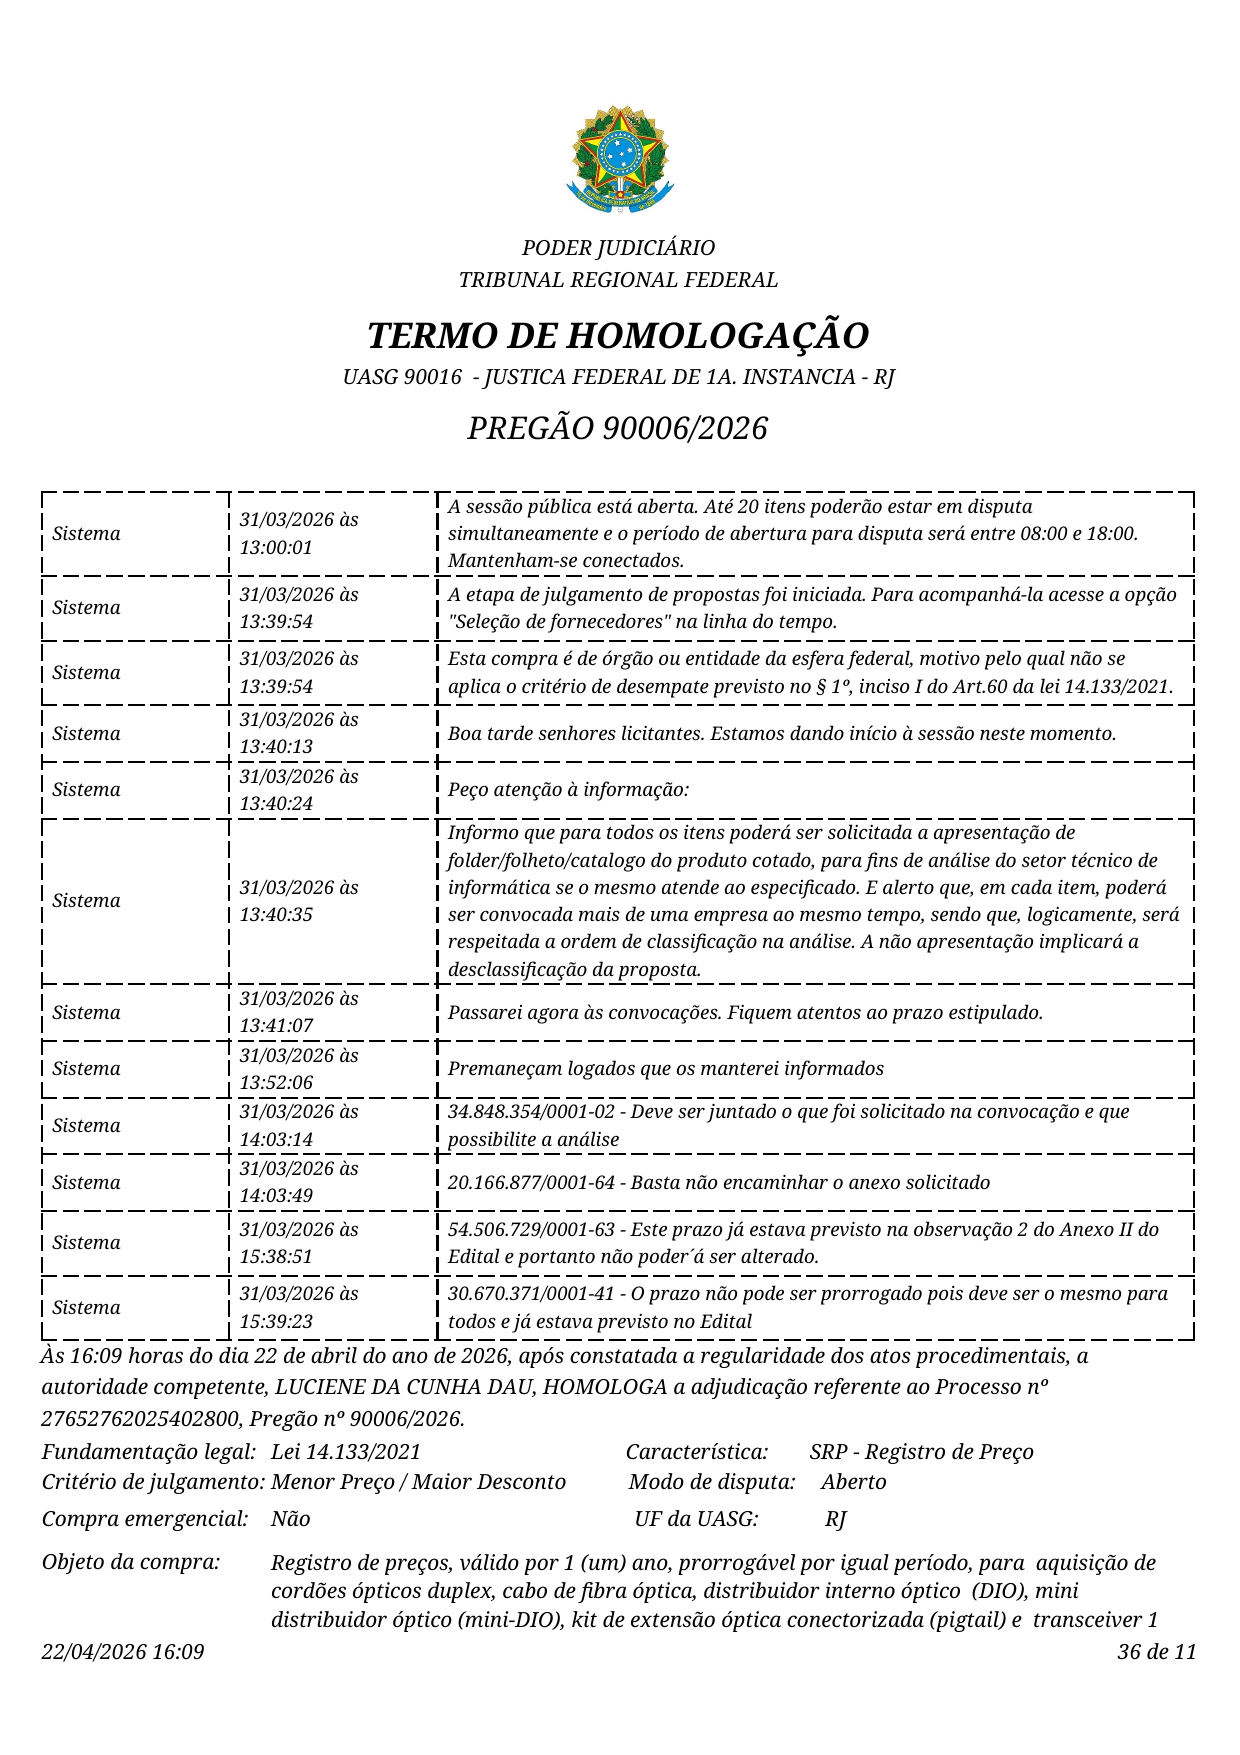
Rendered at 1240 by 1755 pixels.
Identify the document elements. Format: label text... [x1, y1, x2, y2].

table_cell Boa tarde senhores licitantes. Estamos dando início à sessão neste momento. [438, 704, 1194, 761]
subtitle PREGÃO 90006/2026 [42, 406, 1198, 449]
table_cell Sistema [42, 640, 229, 704]
table_cell Esta compra é de órgão ou entidade da esfera federal, motivo pelo qual não se aplica o critério de desempate previsto no § 1º, inciso I do Art.60 da lei 14.133/2021. [438, 640, 1194, 704]
table_cell 31/03/2026 às 15:38:51 [229, 1210, 437, 1274]
table_header Sistema [42, 491, 229, 575]
table_cell Sistema [42, 1040, 229, 1097]
text PODER JUDICIÁRIO [42, 233, 1198, 261]
table_cell 54.506.729/0001-63 - Este prazo já estava previsto na observação 2 do Anexo II do Edital e portanto não poder´á ser alterado. [438, 1210, 1194, 1274]
table_cell 31/03/2026 às 13:39:54 [229, 640, 437, 704]
table_cell Passarei agora às convocações. Fiquem atentos ao prazo estipulado. [438, 983, 1194, 1040]
text TRIBUNAL REGIONAL FEDERAL [42, 265, 1198, 293]
table_cell A etapa de julgamento de propostas foi iniciada. Para acompanhá-la acesse a opção "Seleção de fornecedores" na linha do tempo. [438, 575, 1194, 639]
table_cell 31/03/2026 às 14:03:14 [229, 1097, 437, 1153]
table_cell Sistema [42, 1097, 229, 1153]
table_cell 31/03/2026 às 13:39:54 [229, 575, 437, 639]
table_cell 20.166.877/0001-64 - Basta não encaminhar o anexo solicitado [438, 1153, 1194, 1210]
table_cell Sistema [42, 983, 229, 1040]
table_cell Informo que para todos os itens poderá ser solicitada a apresentação de folder/folheto/catalogo do produto cotado, para fins de análise do setor técnico de informática se o mesmo atende ao especificado. E alerto que, em cada item, poderá ser convocada mais de uma empresa ao mesmo tempo, sendo que, logicamente, será respeitada a ordem de classificação na análise. A não apresentação implicará a desclassificação da proposta. [438, 818, 1194, 983]
table_cell 31/03/2026 às 13:52:06 [229, 1040, 437, 1097]
table_cell 31/03/2026 às 14:03:49 [229, 1153, 437, 1210]
table_cell Menor Preço / Maior Desconto Modo de disputa: Aberto [271, 1467, 1164, 1504]
table_cell 34.848.354/0001-02 - Deve ser juntado o que foi solicitado na convocação e que possibilite a análise [438, 1097, 1194, 1153]
table_cell Compra emergencial: Objeto da compra: [42, 1505, 271, 1637]
table_header Fundamentação legal: [42, 1437, 271, 1467]
table_cell 31/03/2026 às 13:40:35 [229, 818, 437, 983]
table_cell Sistema [42, 1275, 229, 1339]
table_cell 30.670.371/0001-41 - O prazo não pode ser prorrogado pois deve ser o mesmo para todos e já estava previsto no Edital [438, 1275, 1194, 1339]
table_cell 31/03/2026 às 13:41:07 [229, 983, 437, 1040]
table_cell 31/03/2026 às 13:40:24 [229, 761, 437, 817]
subtitle TERMO DE HOMOLOGAÇÃO [42, 311, 1198, 359]
table_cell Sistema [42, 704, 229, 761]
table_header 31/03/2026 às 13:00:01 [229, 491, 437, 575]
table_cell 31/03/2026 às 15:39:23 [229, 1275, 437, 1339]
table_cell Sistema [42, 818, 229, 983]
table_cell 31/03/2026 às 13:40:13 [229, 704, 437, 761]
text UASG 90016 - JUSTICA FEDERAL DE 1A. INSTANCIA - RJ [42, 362, 1198, 391]
table_cell Premaneçam logados que os manterei informados [438, 1040, 1194, 1097]
table_cell Sistema [42, 575, 229, 639]
table_cell Sistema [42, 1210, 229, 1274]
table_header A sessão pública está aberta. Até 20 itens poderão estar em disputa simultaneamente e o período de abertura para disputa será entre 08:00 e 18:00. Mantenham-se conectados. [438, 491, 1194, 575]
table_cell Sistema [42, 1153, 229, 1210]
table_cell Peço atenção à informação: [438, 761, 1194, 817]
table_cell Critério de julgamento: [42, 1467, 271, 1504]
table_header Lei 14.133/2021 Característica: SRP - Registro de Preço [271, 1437, 1164, 1467]
table_cell Sistema [42, 761, 229, 817]
table_cell Não UF da UASG: RJ Registro de preços, válido por 1 (um) ano, prorrogável por igual período, para aquisição de cordões ópticos duplex, cabo de fibra óptica, distribuidor interno óptico (DIO), mini distribuidor óptico (mini-DIO), kit de extensão óptica conectorizada (pigtail) e transceiver 1 [271, 1505, 1164, 1637]
text Às 16:09 horas do dia 22 de abril do ano de 2026, após constatada a regularidade dos atos procedimentais, a autoridade competente, LUCIENE DA CUNHA DAU, HOMOLOGA a adjudicação referente ao Processo nº 27652762025402800, Pregão nº 90006/2026. [40, 1341, 1200, 1432]
